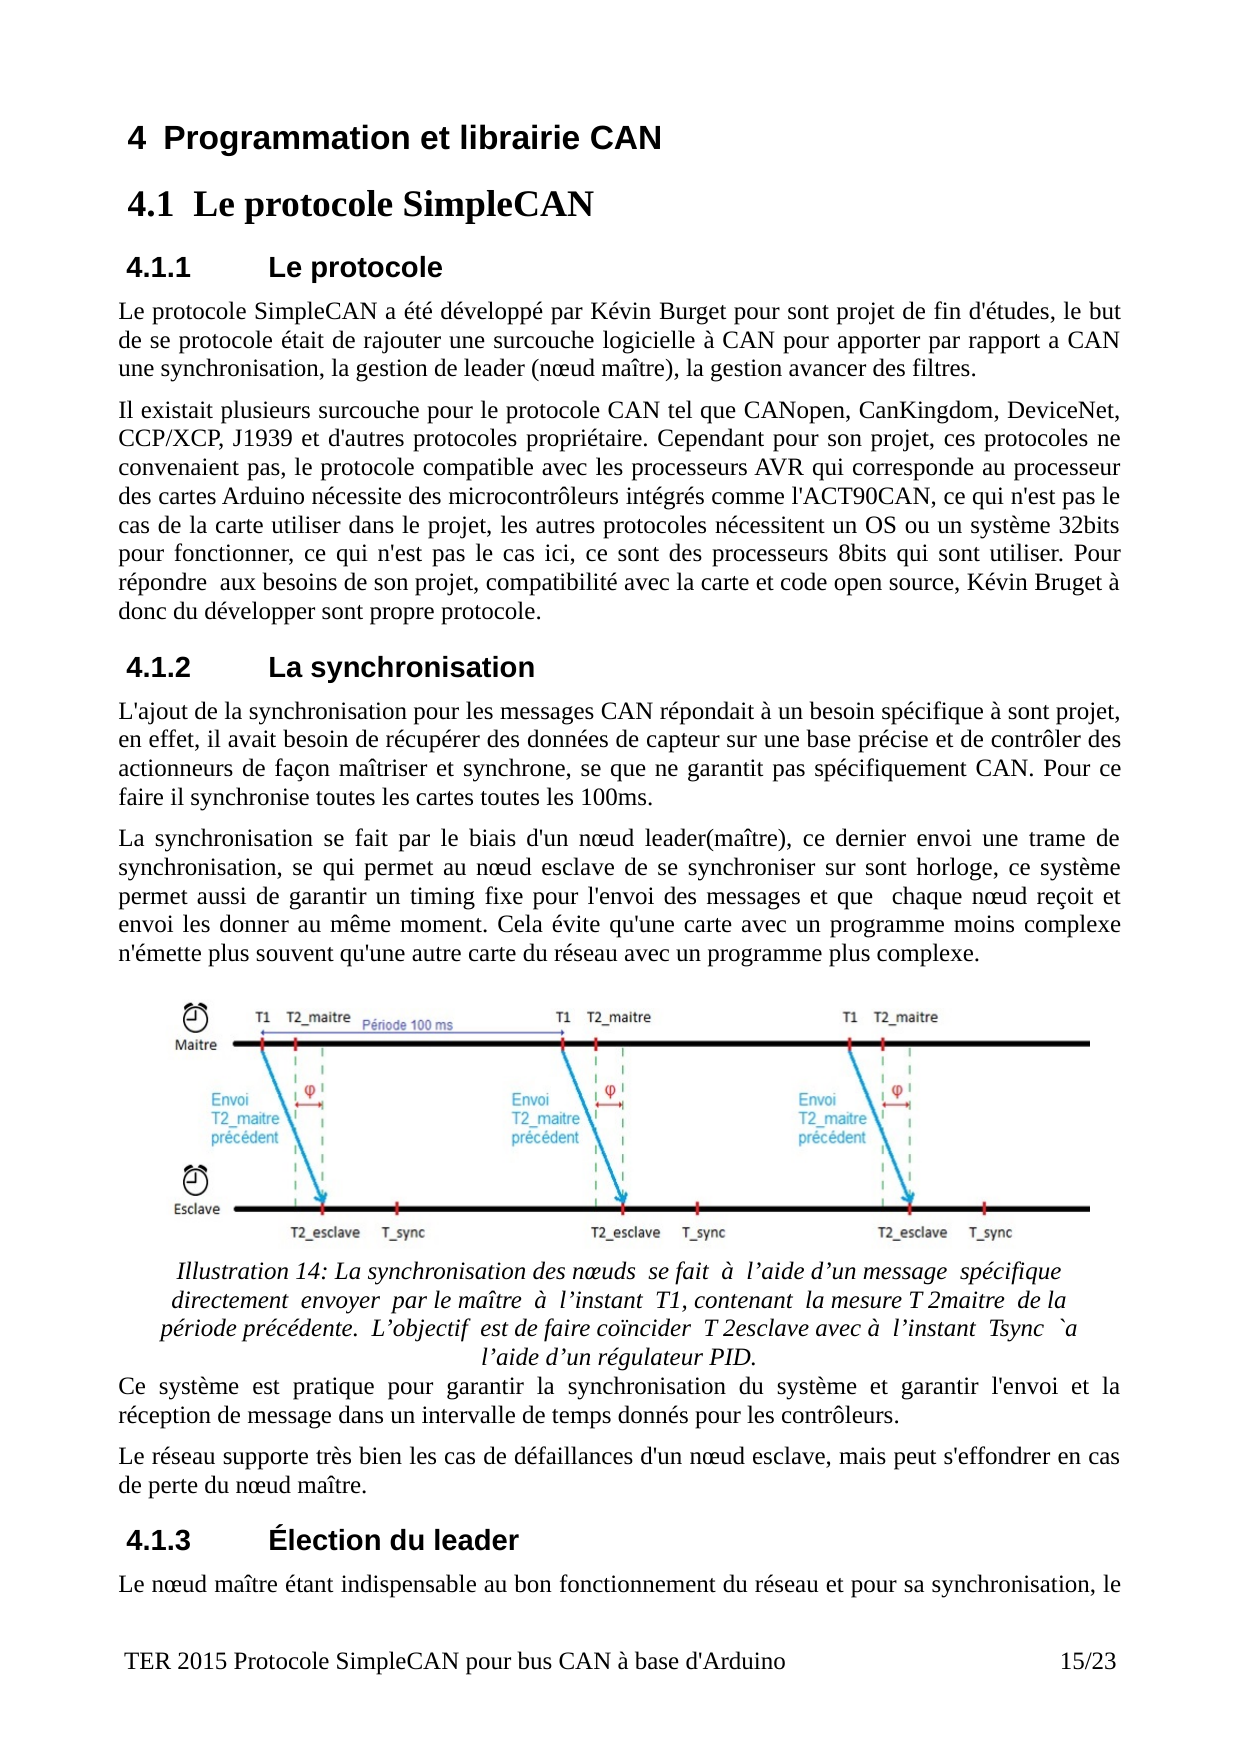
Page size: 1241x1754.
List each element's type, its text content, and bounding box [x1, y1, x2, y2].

text Illustration 14: La synchronisation des nœuds se fait à l’aide d’un message spécifique directement envoyer par le maître à l’instant T1, contenant la mesure T 2maitre de la période précédente. L’objectif est de faire coïncider T 2esclave avec à l’instant Tsync `a l’aide d’un régulateur PID. [137, 1256, 1103, 1371]
subtitle Le protocole SimpleCAN [118, 182, 1122, 225]
picture [150, 992, 1090, 1256]
subtitle Le protocole [118, 250, 1122, 283]
text Ce système est pratique pour garantir la synchronisation du système et garantir l'envoi et la réception de message dans un intervalle de temps donnés pour les contrôleurs. [118, 979, 1122, 1428]
text Le réseau supporte très bien les cas de défaillances d'un nœud esclave, mais peut s'effondrer en cas de perte du nœud maître. [118, 1441, 1122, 1498]
subtitle Programmation et librairie CAN [118, 118, 1122, 157]
text Le protocole SimpleCAN a été développé par Kévin Burget pour sont projet de fin d'études, le but de se protocole était de rajouter une surcouche logicielle à CAN pour apporter par rapport a CAN une synchronisation, la gestion de leader (nœud maître), la gestion avancer des filtres. [118, 296, 1122, 382]
text Le nœud maître étant indispensable au bon fonctionnement du réseau et pour sa synchronisation, le [118, 1569, 1122, 1598]
text L'ajout de la synchronisation pour les messages CAN répondait à un besoin spécifique à sont projet, en effet, il avait besoin de récupérer des données de capteur sur une base précise et de contrôler des actionneurs de façon maîtriser et synchrone, se que ne garantit pas spécifiquement CAN. Pour ce faire il synchronise toutes les cartes toutes les 100ms. [118, 696, 1122, 811]
text Il existait plusieurs surcouche pour le protocole CAN tel que CANopen, CanKingdom, DeviceNet, CCP/XCP, J1939 et d'autres protocoles propriétaire. Cependant pour son projet, ces protocoles ne convenaient pas, le protocole compatible avec les processeurs AVR qui corresponde au processeur des cartes Arduino nécessite des microcontrôleurs intégrés comme l'ACT90CAN, ce qui n'est pas le cas de la carte utiliser dans le projet, les autres protocoles nécessitent un OS ou un système 32bits pour fonctionner, ce qui n'est pas le cas ici, ce sont des processeurs 8bits qui sont utiliser. Pour répondre aux besoins de son projet, compatibilité avec la carte et code open source, Kévin Bruget à donc du développer sont propre protocole. [118, 395, 1122, 625]
text La synchronisation se fait par le biais d'un nœud leader(maître), ce dernier envoi une trame de synchronisation, se qui permet au nœud esclave de se synchroniser sur sont horloge, ce système permet aussi de garantir un timing fixe pour l'envoi des messages et que chaque nœud reçoit et envoi les donner au même moment. Cela évite qu'une carte avec un programme moins complexe n'émette plus souvent qu'une autre carte du réseau avec un programme plus complexe. [118, 823, 1122, 967]
subtitle Élection du leader [118, 1523, 1122, 1557]
subtitle La synchronisation [118, 650, 1122, 683]
